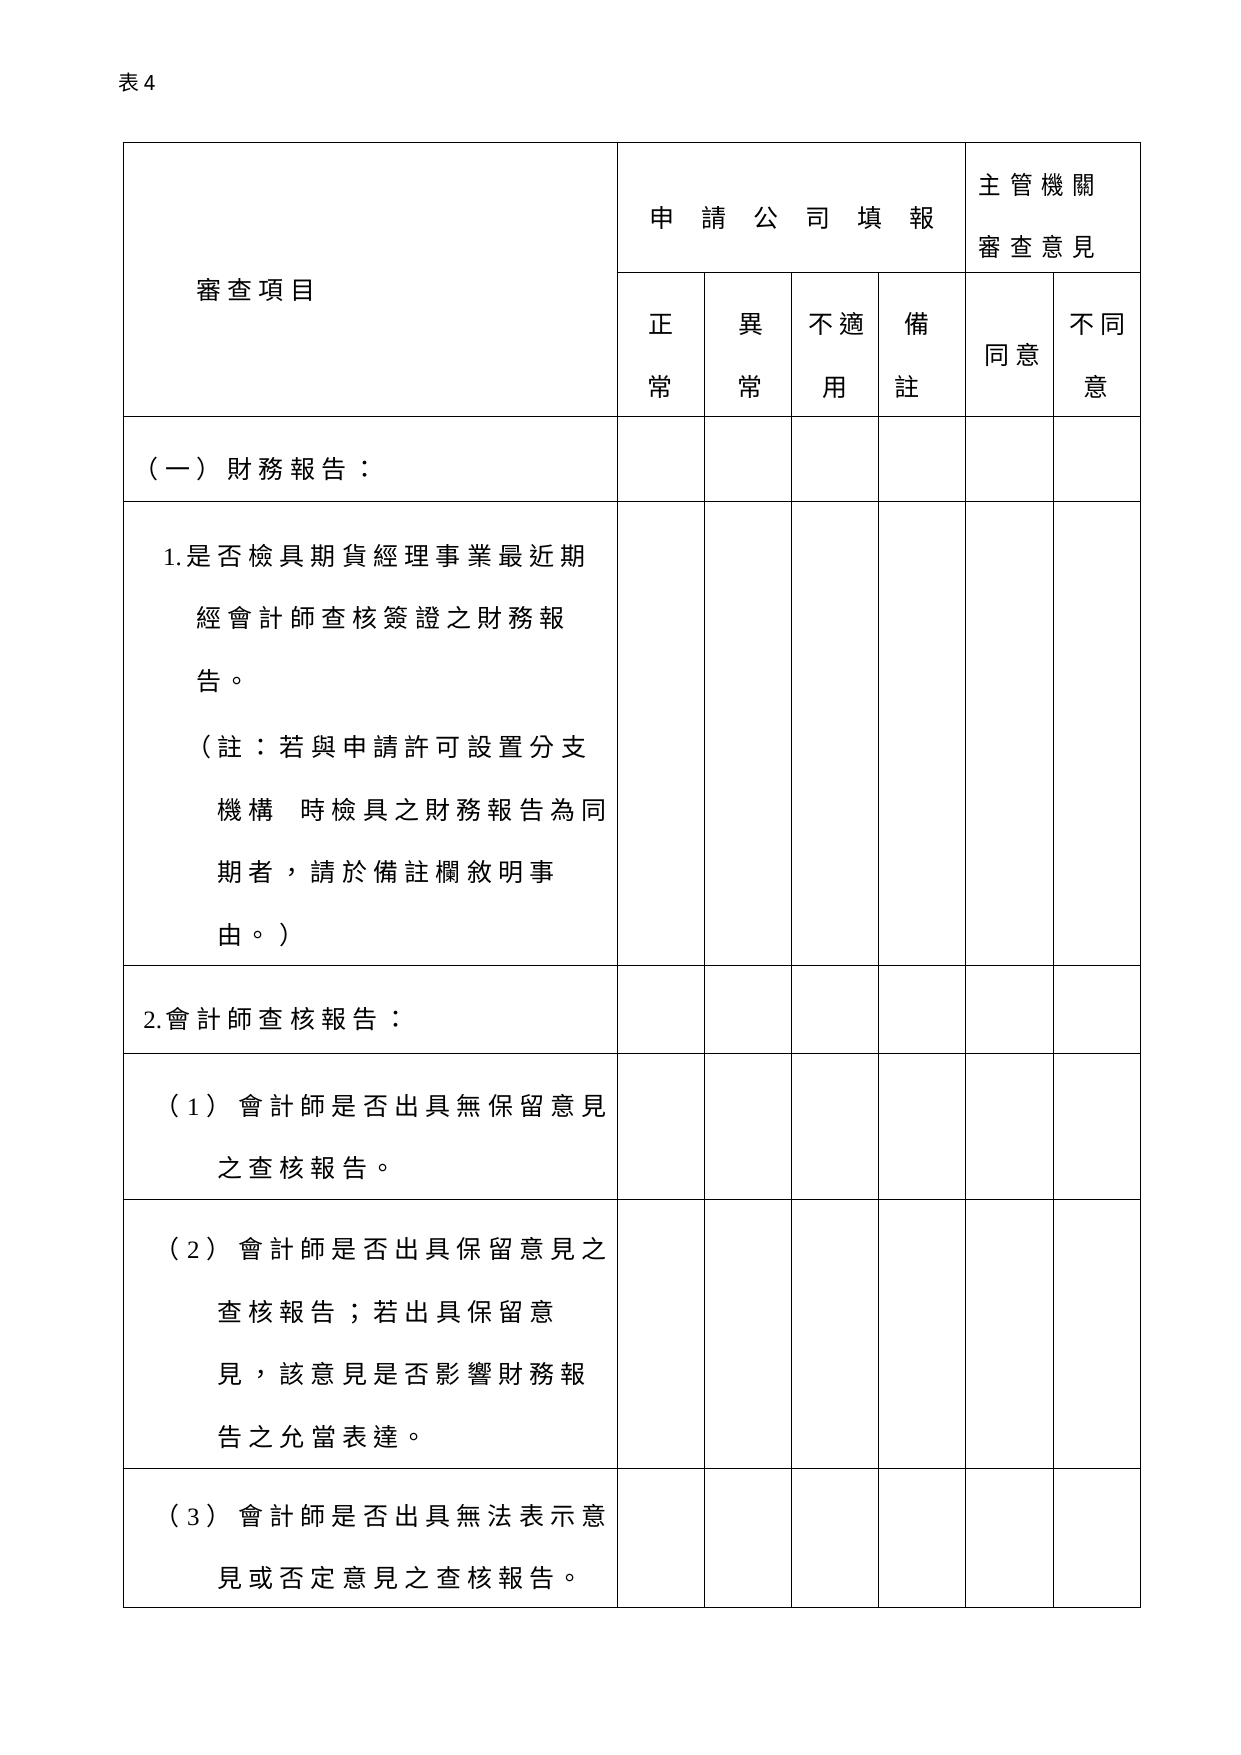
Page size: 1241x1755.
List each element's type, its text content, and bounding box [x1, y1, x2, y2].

table_header 主管機關 審查意見 [966, 143, 1140, 272]
table_cell 不適用 [792, 273, 878, 416]
table_cell [792, 1200, 878, 1467]
table_cell [1054, 966, 1140, 1053]
table_cell （3）會計師是否出具無法表示意見或否定意見之查核報告。 [124, 1469, 617, 1607]
table_cell [792, 417, 878, 501]
table_cell （一）財務報告： [124, 417, 617, 501]
table_cell [705, 417, 791, 501]
table_cell [792, 502, 878, 965]
table_cell [792, 1054, 878, 1199]
table_cell [879, 1200, 965, 1467]
table_cell [792, 1469, 878, 1607]
table_cell 同意 [966, 273, 1053, 416]
table_cell [705, 966, 791, 1053]
table_cell 異 常 [705, 273, 791, 416]
table_cell 備 註 [879, 273, 965, 416]
table_cell [1054, 502, 1140, 965]
table_header 審查項目 [124, 143, 617, 416]
table_cell [879, 417, 965, 501]
table_cell [966, 1469, 1053, 1607]
table_cell [966, 1054, 1053, 1199]
table_cell [966, 966, 1053, 1053]
table_cell [879, 1469, 965, 1607]
table_cell [1054, 1469, 1140, 1607]
table_cell （1）會計師是否出具無保留意見之查核報告。 [124, 1054, 617, 1199]
table_cell [1054, 1200, 1140, 1467]
table_cell [618, 1054, 704, 1199]
table_cell [792, 966, 878, 1053]
table_cell 1.是否檢具期貨經理事業最近期經會計師查核簽證之財務報告。 （註：若與申請許可設置分支機構 時檢具之財務報告為同期者，請於備註欄敘明事由。） [124, 502, 617, 965]
table_cell [879, 1054, 965, 1199]
table_cell [1054, 1054, 1140, 1199]
table_cell [879, 502, 965, 965]
table_cell [618, 502, 704, 965]
table_cell （2）會計師是否出具保留意見之查核報告；若出具保留意見，該意見是否影響財務報告之允當表達。 [124, 1200, 617, 1467]
table_cell [966, 1200, 1053, 1467]
table_cell [705, 1054, 791, 1199]
table_cell [618, 417, 704, 501]
table_cell 不同意 [1054, 273, 1140, 416]
table_cell [705, 502, 791, 965]
table_cell [705, 1200, 791, 1467]
table_cell 正 常 [618, 273, 704, 416]
table_cell [618, 1469, 704, 1607]
table_cell [705, 1469, 791, 1607]
table_cell [618, 966, 704, 1053]
table_cell [879, 966, 965, 1053]
table_cell [966, 502, 1053, 965]
table_cell [1054, 417, 1140, 501]
table_cell 2.會計師查核報告： [124, 966, 617, 1053]
table_cell [618, 1200, 704, 1467]
table_cell [966, 417, 1053, 501]
table_header 申 請 公 司 填 報 [618, 143, 965, 272]
